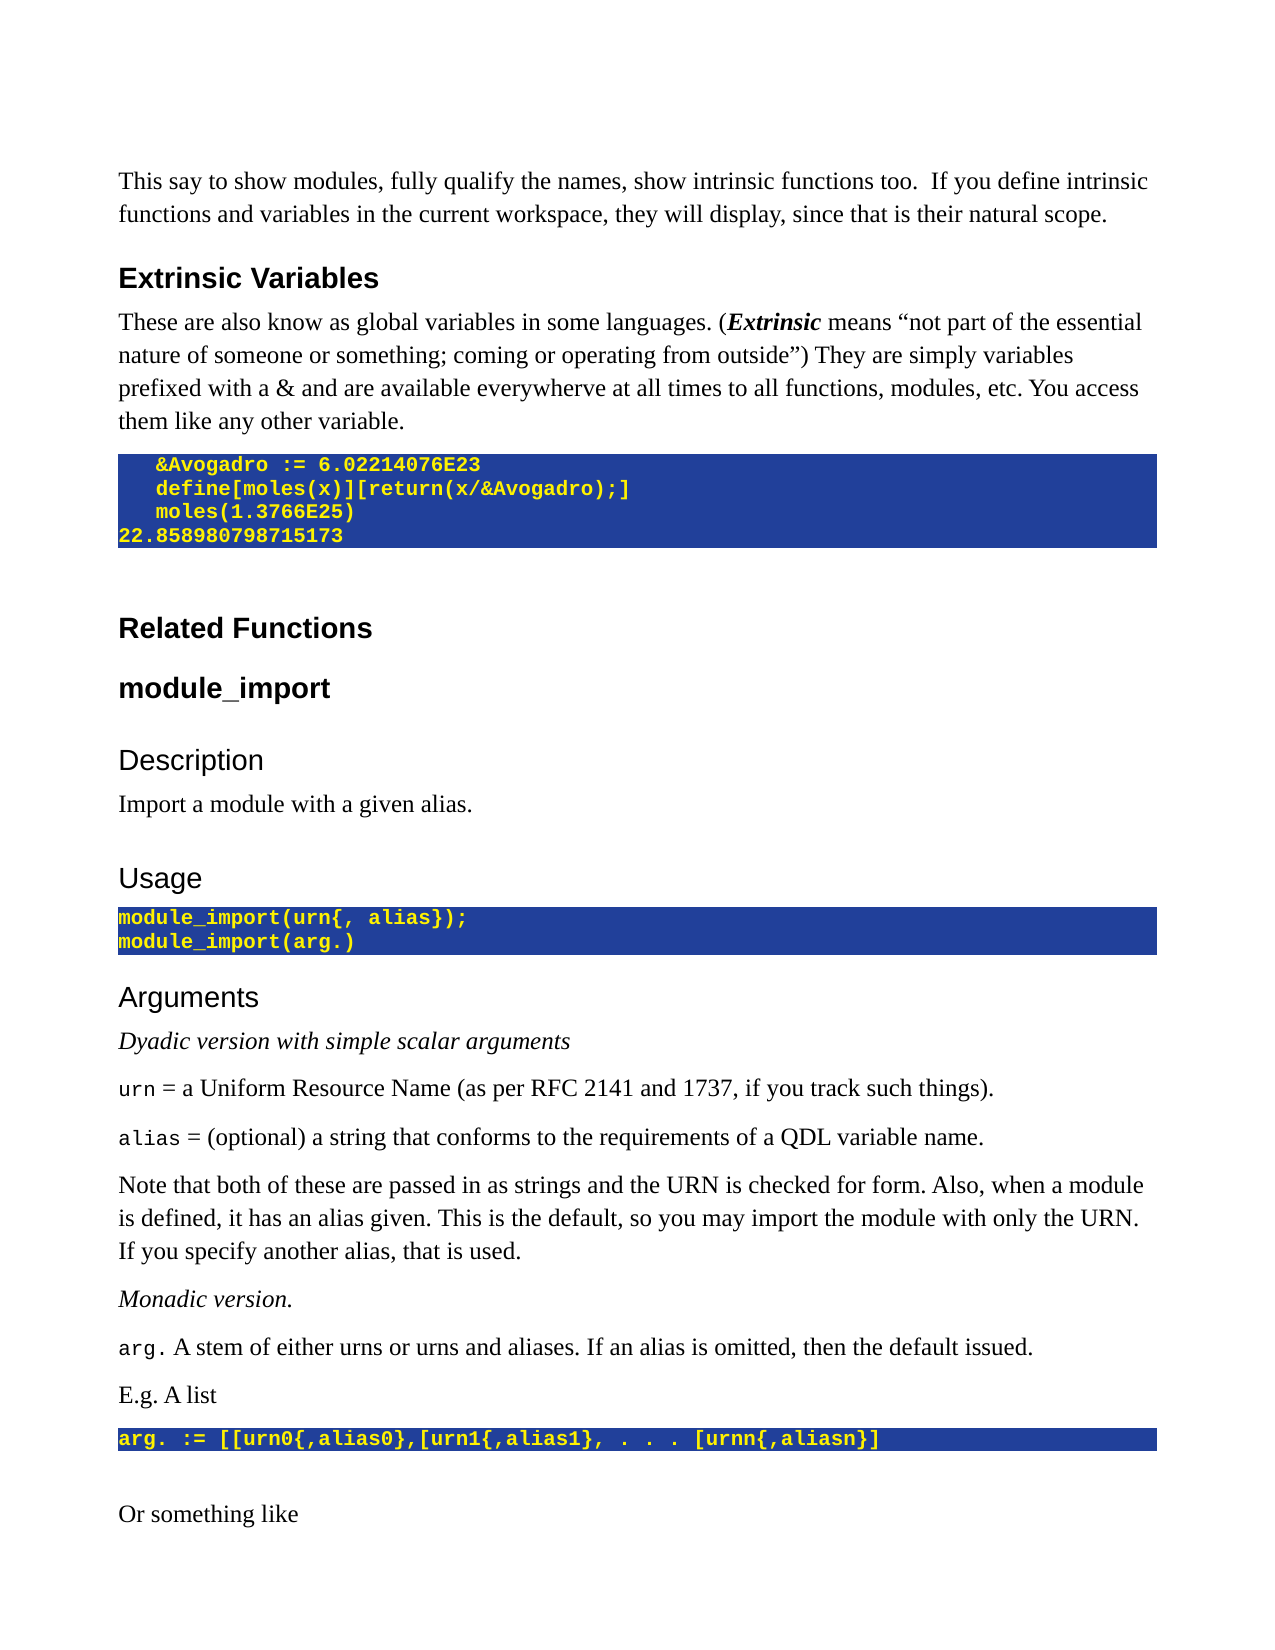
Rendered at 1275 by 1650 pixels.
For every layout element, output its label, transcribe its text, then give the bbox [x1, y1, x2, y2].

text These are also know as global variables in some languages. (Extrinsic means “not part of the essential nature of someone or something; coming or operating from outside”) They are simply variables prefixed with a & and are available everywherve at all times to all functions, modules, etc. You access them like any other variable. [118, 307, 1157, 435]
text &Avogadro := 6.02214076E23 [118, 454, 1157, 477]
text Monadic version. [118, 1284, 1157, 1313]
text urn = a Uniform Resource Name (as per RFC 2141 and 1737, if you track such things). [118, 1073, 1157, 1103]
text Or something like [118, 1499, 1157, 1528]
text E.g. A list [118, 1380, 1157, 1409]
text Note that both of these are passed in as strings and the URN is checked for form. Also, when a module is defined, it has an alias given. This is the default, so you may import the module with only the URN. If you specify another alias, that is used. [118, 1170, 1157, 1265]
text Dyadic version with simple scalar arguments [118, 1026, 1157, 1054]
subtitle module_import [118, 671, 1157, 705]
text Import a module with a given alias. [118, 789, 1157, 817]
text 22.858980798715173 [118, 525, 1157, 548]
text arg. := [[urn0{,alias0},[urn1{,alias1}, . . . [urnn{,aliasn}] [118, 1428, 1157, 1451]
text moles(1.3766E25) [118, 501, 1157, 525]
text This say to show modules, fully qualify the names, show intrinsic functions too. If you define intrinsic functions and variables in the current workspace, they will display, since that is their natural scope. [118, 166, 1157, 227]
text module_import(urn{, alias}); [118, 907, 1157, 931]
text alias = (optional) a string that conforms to the requirements of a QDL variable name. [118, 1122, 1157, 1151]
text module_import(arg.) [118, 931, 1157, 955]
subtitle Arguments [118, 980, 1157, 1013]
subtitle Extrinsic Variables [118, 261, 1157, 295]
text arg. A stem of either urns or urns and aliases. If an alias is omitted, then the default issued. [118, 1332, 1157, 1361]
subtitle Description [118, 743, 1157, 776]
subtitle Related Functions [118, 611, 1157, 644]
subtitle Usage [118, 861, 1157, 895]
text define[moles(x)][return(x/&Avogadro);] [118, 477, 1157, 501]
